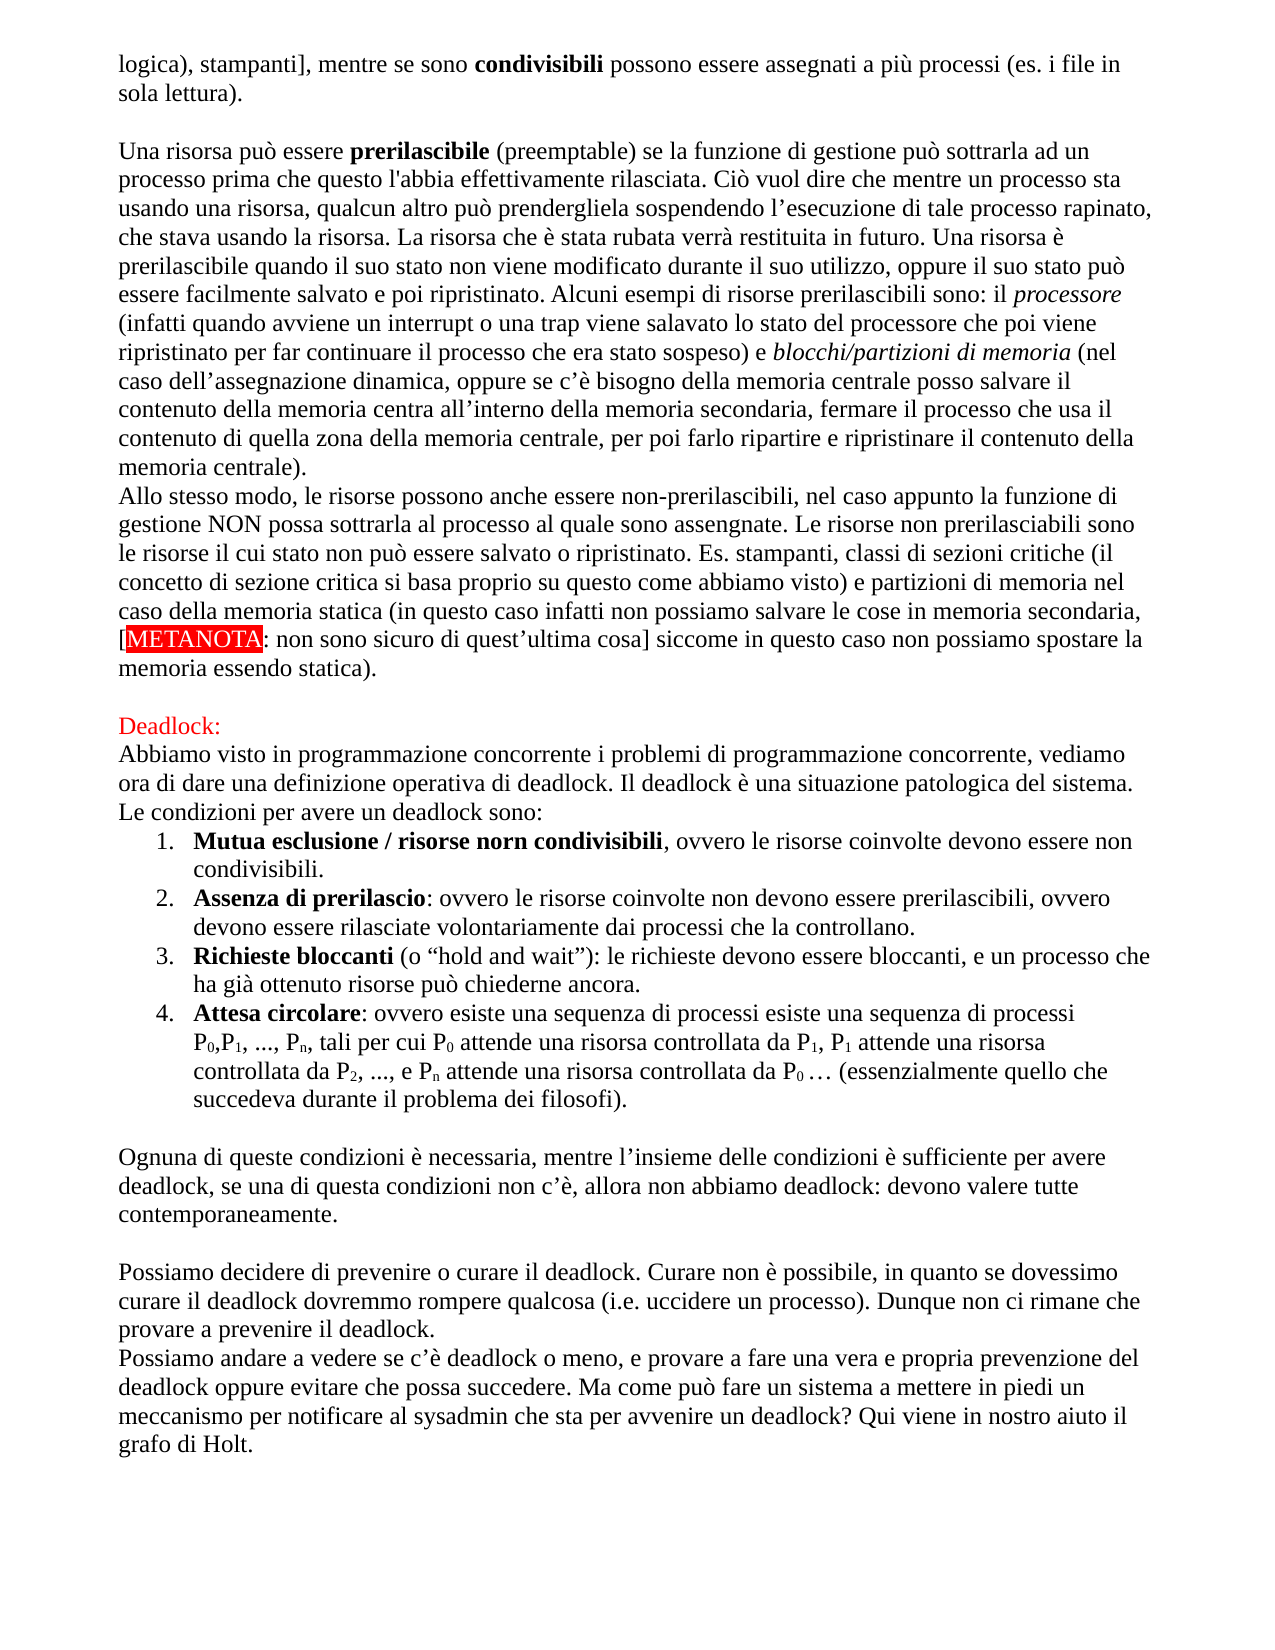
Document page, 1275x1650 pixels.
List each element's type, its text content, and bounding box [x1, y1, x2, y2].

text Una risorsa può essere prerilascibile (preemptable) se la funzione di gestione può sottrarla ad un processo prima che questo l'abbia effettivamente rilasciata. Ciò vuol dire che mentre un processo sta usando una risorsa, qualcun altro può prendergliela sospendendo l’esecuzione di tale processo rapinato, che stava usando la risorsa. La risorsa che è stata rubata verrà restituita in futuro. Una risorsa è prerilascibile quando il suo stato non viene modificato durante il suo utilizzo, oppure il suo stato può essere facilmente salvato e poi ripristinato. Alcuni esempi di risorse prerilascibili sono: il processore (infatti quando avviene un interrupt o una trap viene salavato lo stato del processore che poi viene ripristinato per far continuare il processo che era stato sospeso) e blocchi/partizioni di memoria (nel caso dell’assegnazione dinamica, oppure se c’è bisogno della memoria centrale posso salvare il contenuto della memoria centra all’interno della memoria secondaria, fermare il processo che usa il contenuto di quella zona della memoria centrale, per poi farlo ripartire e ripristinare il contenuto della memoria centrale). [118, 136, 1157, 481]
list Richieste bloccanti (o “hold and wait”): le richieste devono essere bloccanti, e un processo che ha già ottenuto risorse può chiederne ancora. [156, 941, 1157, 998]
text logica), stampanti], mentre se sono condivisibili possono essere assegnati a più processi (es. i file in sola lettura). [118, 49, 1157, 107]
text Abbiamo visto in programmazione concorrente i problemi di programmazione concorrente, vediamo ora di dare una definizione operativa di deadlock. Il deadlock è una situazione patologica del sistema. [118, 739, 1157, 797]
list Attesa circolare: ovvero esiste una sequenza di processi esiste una sequenza di processi P0,P1, ..., Pn, tali per cui P0 attende una risorsa controllata da P1, P1 attende una risorsa controllata da P2, ..., e Pn attende una risorsa controllata da P0 … (essenzialmente quello che succedeva durante il problema dei filosofi). [156, 998, 1157, 1113]
list Assenza di prerilascio: ovvero le risorse coinvolte non devono essere prerilascibili, ovvero devono essere rilasciate volontariamente dai processi che la controllano. [156, 883, 1157, 941]
text Possiamo decidere di prevenire o curare il deadlock. Curare non è possibile, in quanto se dovessimo curare il deadlock dovremmo rompere qualcosa (i.e. uccidere un processo). Dunque non ci rimane che provare a prevenire il deadlock. [118, 1257, 1157, 1343]
text Le condizioni per avere un deadlock sono: [118, 797, 1157, 826]
text Possiamo andare a vedere se c’è deadlock o meno, e provare a fare una vera e propria prevenzione del deadlock oppure evitare che possa succedere. Ma come può fare un sistema a mettere in piedi un meccanismo per notificare al sysadmin che sta per avvenire un deadlock? Qui viene in nostro aiuto il grafo di Holt. [118, 1343, 1157, 1458]
list Mutua esclusione / risorse norn condivisibili, ovvero le risorse coinvolte devono essere non condivisibili. [156, 826, 1157, 883]
text Allo stesso modo, le risorse possono anche essere non-prerilascibili, nel caso appunto la funzione di gestione NON possa sottrarla al processo al quale sono assengnate. Le risorse non prerilasciabili sono le risorse il cui stato non può essere salvato o ripristinato. Es. stampanti, classi di sezioni critiche (il concetto di sezione critica si basa proprio su questo come abbiamo visto) e partizioni di memoria nel caso della memoria statica (in questo caso infatti non possiamo salvare le cose in memoria secondaria, [METANOTA: non sono sicuro di quest’ultima cosa] siccome in questo caso non possiamo spostare la memoria essendo statica). [118, 481, 1157, 682]
text Deadlock: [118, 711, 1157, 739]
text Ognuna di queste condizioni è necessaria, mentre l’insieme delle condizioni è sufficiente per avere deadlock, se una di questa condizioni non c’è, allora non abbiamo deadlock: devono valere tutte contemporaneamente. [118, 1142, 1157, 1228]
